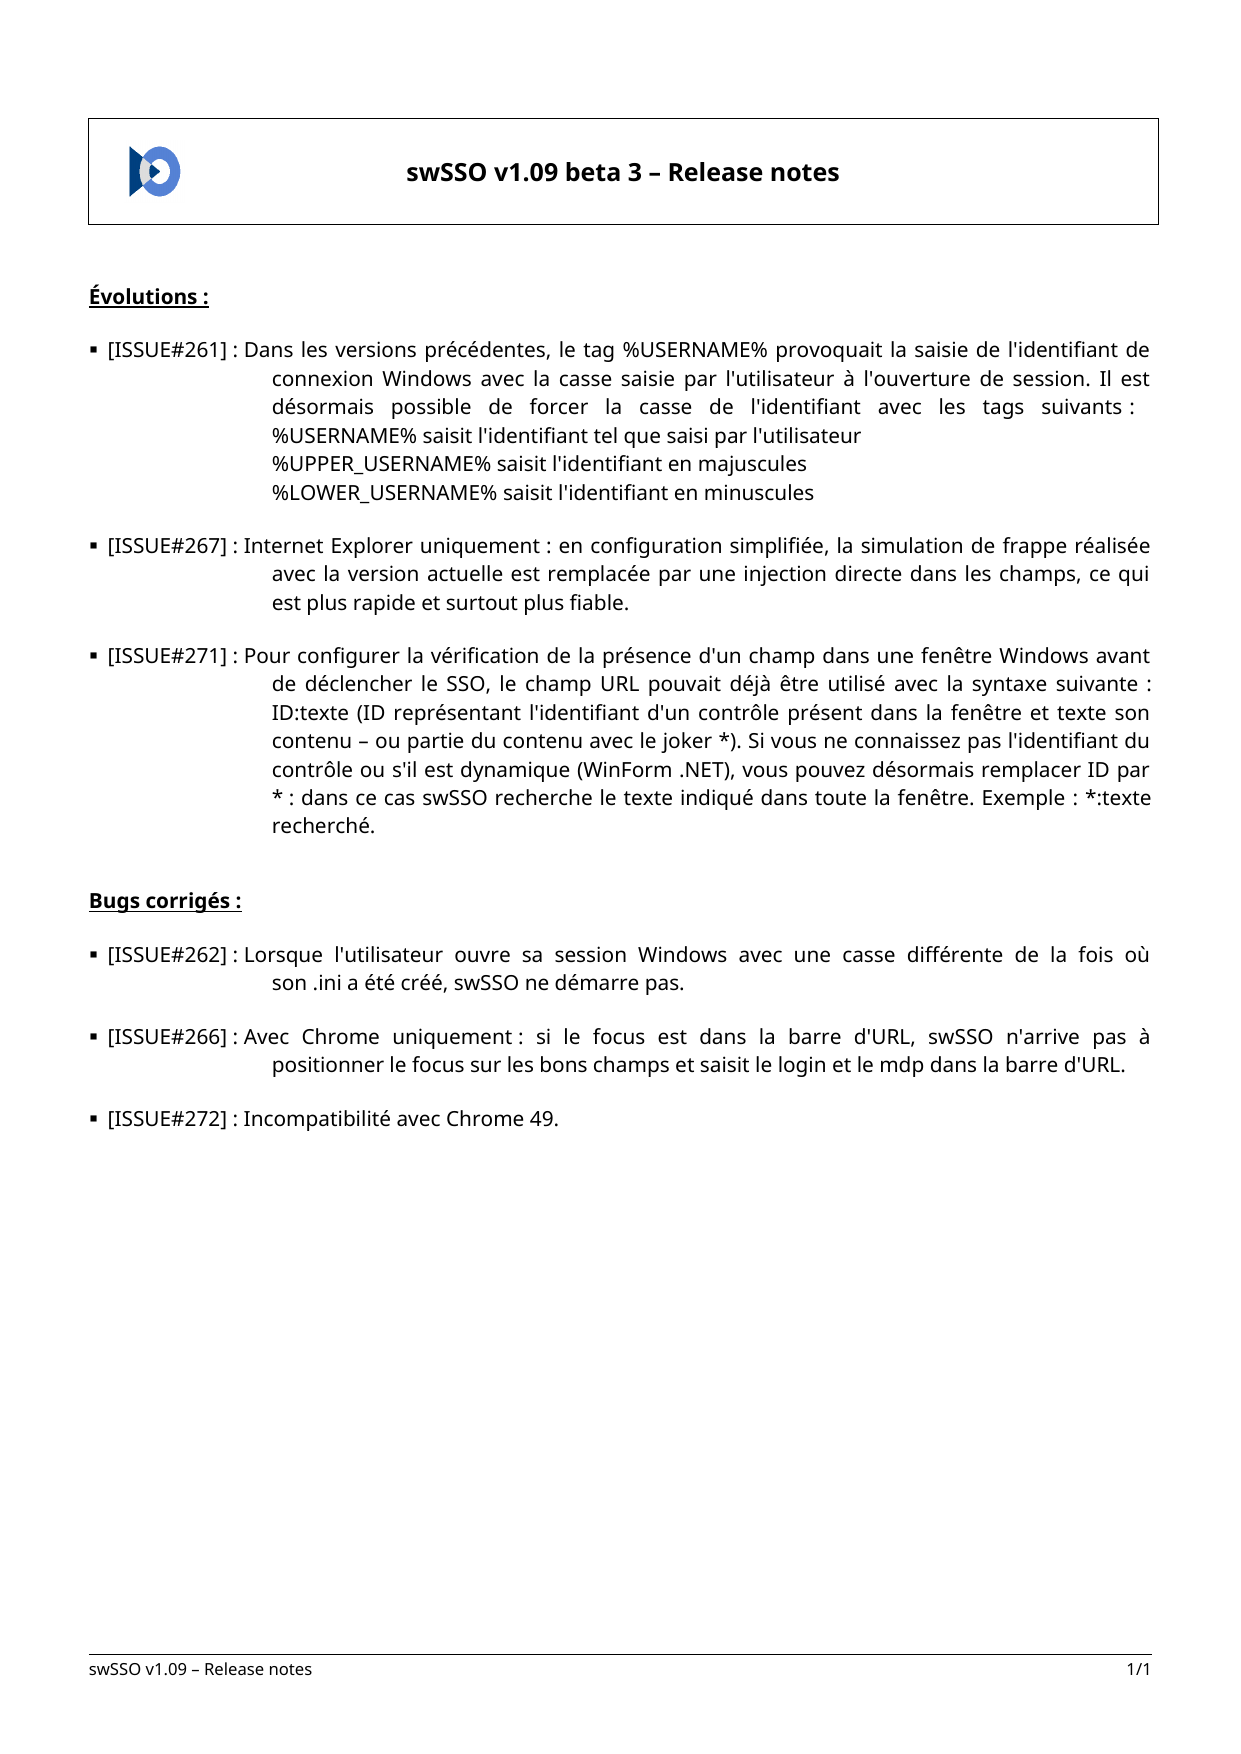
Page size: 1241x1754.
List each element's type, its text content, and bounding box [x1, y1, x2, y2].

picture [124, 140, 185, 203]
text Bugs corrigés : [89, 886, 1152, 915]
table_header [89, 119, 220, 224]
list [ISSUE#261] : Dans les versions précédentes, le tag %USERNAME% provoquait la saisie de l'identifiant de connexion Windows avec la casse saisie par l'utilisateur à l'ouverture de session. Il est désormais possible de forcer la casse de l'identifiant avec les tags suivants : %USERNAME% saisit l'identifiant tel que saisi par l'utilisateur %UPPER_USERNAME% saisit l'identifiant en majuscules %LOWER_USERNAME% saisit l'identifiant en minuscules [89, 335, 1152, 506]
list [ISSUE#271] : Pour configurer la vérification de la présence d'un champ dans une fenêtre Windows avant de déclencher le SSO, le champ URL pouvait déjà être utilisé avec la syntaxe suivante : ID:texte (ID représentant l'identifiant d'un contrôle présent dans la fenêtre et texte son contenu – ou partie du contenu avec le joker *). Si vous ne connaissez pas l'identifiant du contrôle ou s'il est dynamique (WinForm .NET), vous pouvez désormais remplacer ID par * : dans ce cas swSSO recherche le texte indiqué dans toute la fenêtre. Exemple : *:texte recherché. [89, 641, 1152, 840]
list [ISSUE#262] : Lorsque l'utilisateur ouvre sa session Windows avec une casse différente de la fois où son .ini a été créé, swSSO ne démarre pas. [89, 940, 1152, 997]
text Évolutions : [89, 282, 1152, 310]
table_header [1026, 119, 1158, 224]
list [ISSUE#272] : Incompatibilité avec Chrome 49. [89, 1104, 1152, 1132]
list [ISSUE#266] : Avec Chrome uniquement : si le focus est dans la barre d'URL, swSSO n'arrive pas à positionner le focus sur les bons champs et saisit le login et le mdp dans la barre d'URL. [89, 1022, 1152, 1079]
list [ISSUE#267] : Internet Explorer uniquement : en configuration simplifiée, la simulation de frappe réalisée avec la version actuelle est remplacée par une injection directe dans les champs, ce qui est plus rapide et surtout plus fiable. [89, 531, 1152, 616]
table_header swSSO v1.09 beta 3 – Release notes [220, 119, 1026, 224]
